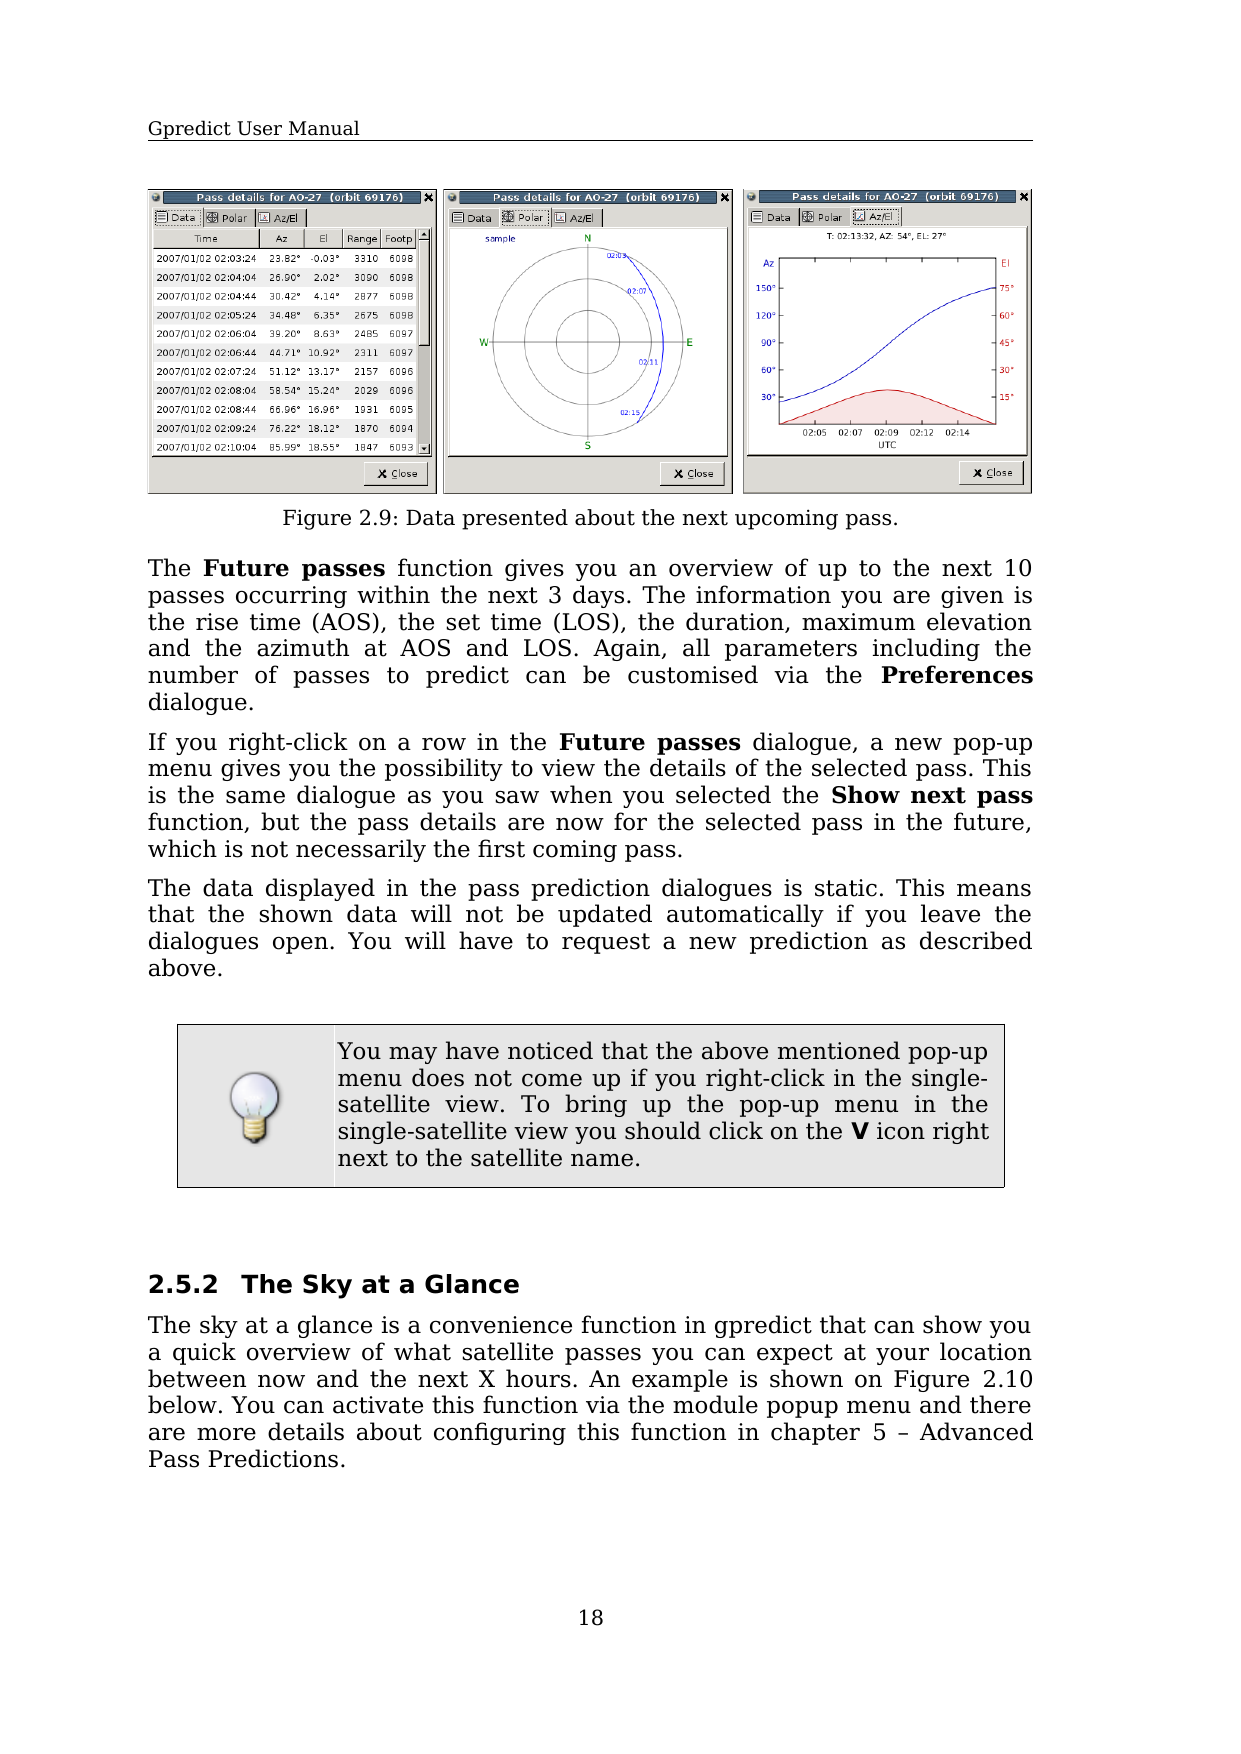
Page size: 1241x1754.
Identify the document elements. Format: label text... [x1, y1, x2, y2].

text The sky at a glance is a convenience function in gpredict that can show you a quick overview of what satellite passes you can expect at your location between now and the next X hours. An example is shown on Figure 2.10 below. You can activate this function via the module popup menu and there are more details about configuring this function in chapter 5 – Advanced Pass Predictions. [148, 1312, 1033, 1472]
table_header You may have noticed that the above mentioned pop-up menu does not come up if you right-click in the single-satellite view. To bring up the pop-up menu in the single-satellite view you should click on the V icon right next to the satellite name. [335, 1025, 1004, 1187]
text The data displayed in the pass prediction dialogues is static. This means that the shown data will not be updated automatically if you leave the dialogues open. You will have to request a new prediction as described above. [148, 875, 1033, 982]
text Figure 2.9: Data presented about the next upcoming pass. [148, 494, 1033, 530]
table_header [178, 1025, 334, 1187]
text [148, 177, 1033, 189]
picture [147, 189, 1034, 494]
picture [219, 1071, 295, 1147]
subtitle The Sky at a Glance [148, 1271, 1033, 1300]
text If you right-click on a row in the Future passes dialogue, a new pop-up menu gives you the possibility to view the details of the selected pass. This is the same dialogue as you saw when you selected the Show next pass function, but the pass details are now for the selected pass in the future, which is not necessarily the first coming pass. [148, 728, 1033, 862]
text The Future passes function gives you an overview of up to the next 10 passes occurring within the next 3 days. The information you are given is the rise time (AOS), the set time (LOS), the duration, maximum elevation and the azimuth at AOS and LOS. Again, all parameters including the number of passes to predict can be customised via the Preferences dialogue. [148, 530, 1033, 716]
